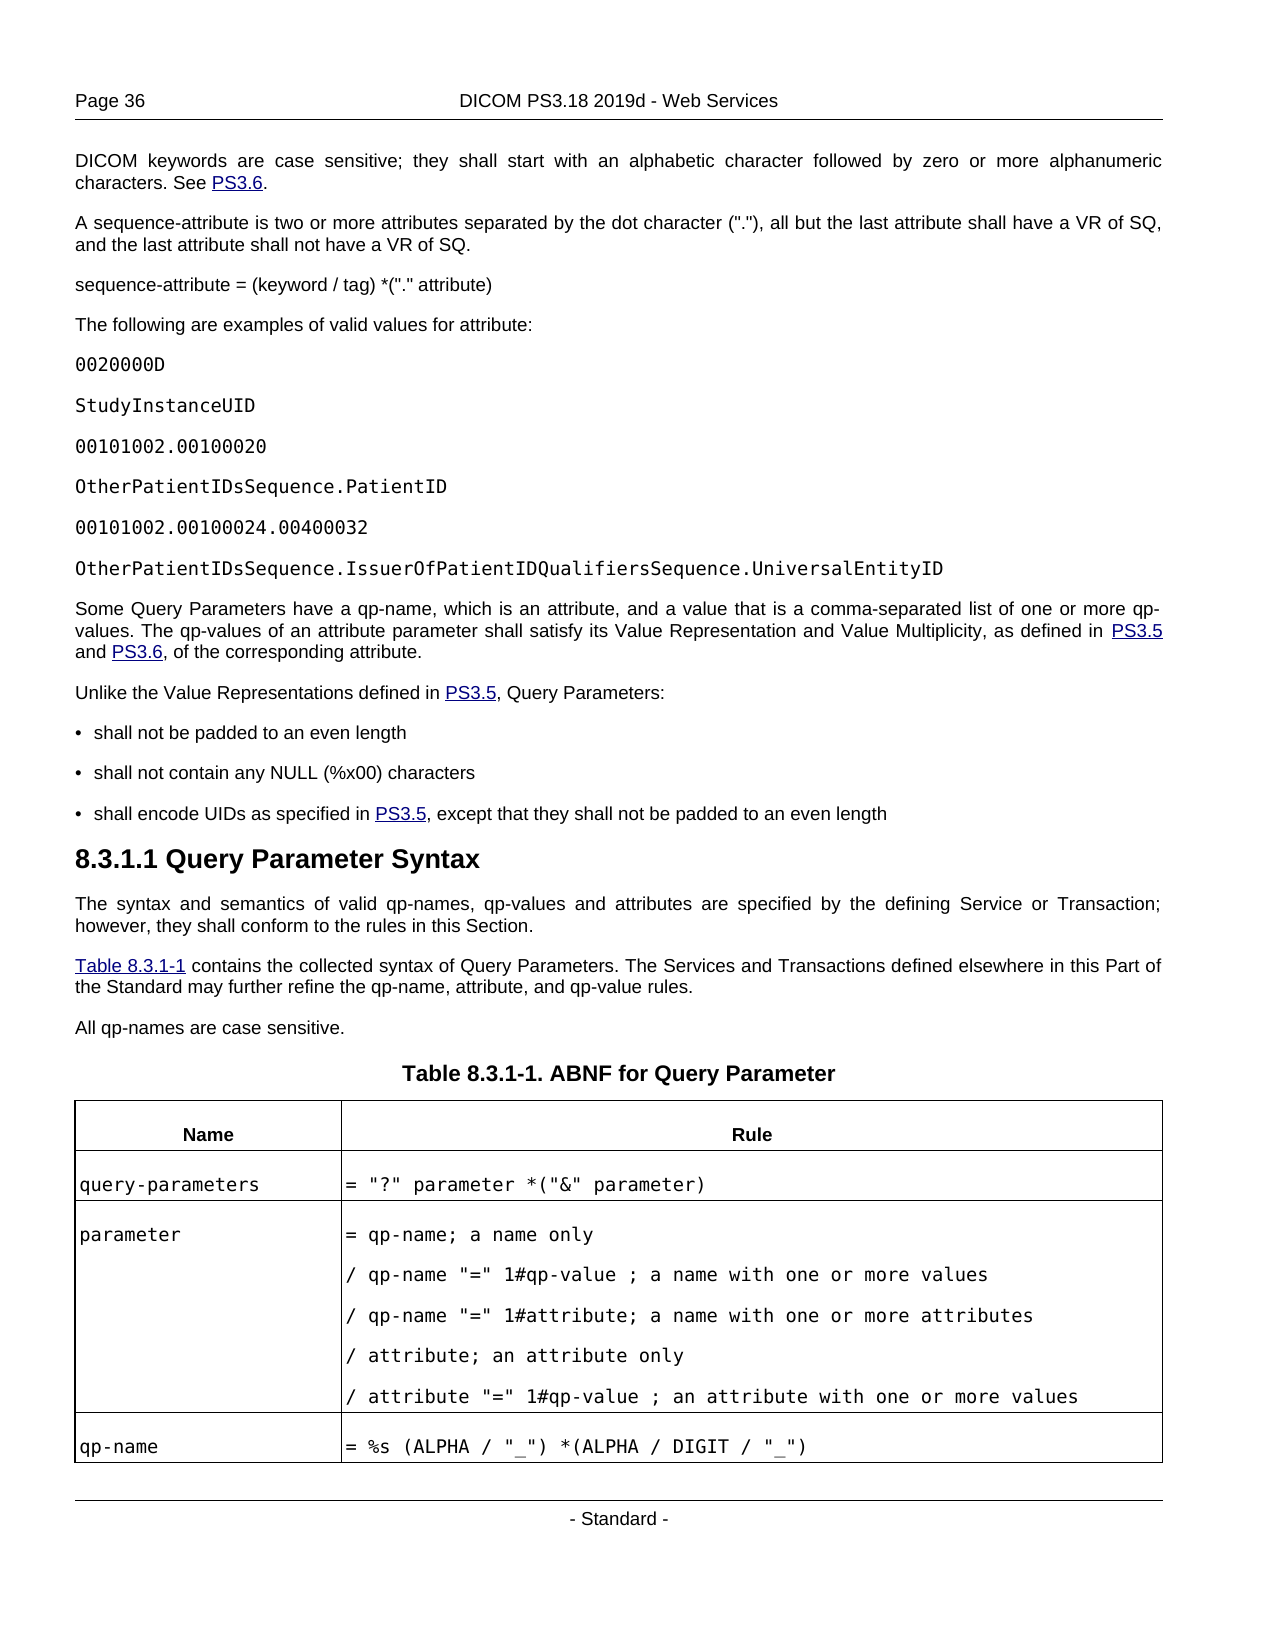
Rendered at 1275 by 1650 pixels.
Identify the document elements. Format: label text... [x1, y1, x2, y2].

text 8.3.1.1 Query Parameter Syntax [75, 843, 1162, 874]
text OtherPatientIDsSequence.IssuerOfPatientIDQualifiersSequence.UniversalEntityID [75, 557, 1162, 579]
table_cell = qp-name; a name only / qp-name "=" 1#qp-value ; a name with one or more values / qp-name "=" 1#attribute; a name with one or more attributes / attribute; an attribute only / attribute "=" 1#qp-value ; an attribute with one or more values [342, 1201, 1162, 1412]
text Unlike the Value Representations defined in PS3.5, Query Parameters: [75, 682, 1162, 703]
text The following are examples of valid values for attribute: [75, 314, 1162, 336]
table_cell parameter [76, 1201, 341, 1412]
text Table 8.3.1-1. ABNF for Query Parameter [75, 1061, 1162, 1086]
text DICOM keywords are case sensitive; they shall start with an alphabetic character followed by zero or more alphanumeric characters. See PS3.6. [75, 150, 1162, 193]
text OtherPatientIDsSequence.PatientID [75, 476, 1162, 498]
table_header Rule [342, 1101, 1162, 1150]
text Table 8.3.1-1 contains the collected syntax of Query Parameters. The Services and Transactions defined elsewhere in this Part of the Standard may further refine the qp-name, attribute, and qp-value rules. [75, 955, 1162, 998]
text • shall not be padded to an even length [75, 722, 1162, 743]
text Some Query Parameters have a qp-name, which is an attribute, and a value that is a comma-separated list of one or more qp-values. The qp-values of an attribute parameter shall satisfy its Value Representation and Value Multiplicity, as defined in PS3.5 and PS3.6, of the corresponding attribute. [75, 598, 1162, 663]
table_header Name [76, 1101, 341, 1150]
table_cell query-parameters [76, 1151, 341, 1200]
text The syntax and semantics of valid qp-names, qp-values and attributes are specified by the defining Service or Transaction; however, they shall conform to the rules in this Section. [75, 893, 1162, 936]
table_cell qp-name [76, 1413, 341, 1462]
text StudyInstanceUID [75, 395, 1162, 417]
table_cell = %s (ALPHA / "_") *(ALPHA / DIGIT / "_") [342, 1413, 1162, 1462]
text 00101002.00100020 [75, 436, 1162, 457]
text A sequence-attribute is two or more attributes separated by the dot character ("."), all but the last attribute shall have a VR of SQ, and the last attribute shall not have a VR of SQ. [75, 212, 1162, 255]
text All qp-names are case sensitive. [75, 1017, 1162, 1038]
text • shall encode UIDs as specified in PS3.5, except that they shall not be padded to an even length [75, 802, 1162, 824]
text 0020000D [75, 354, 1162, 376]
text sequence-attribute = (keyword / tag) *("." attribute) [75, 274, 1162, 295]
table_cell = "?" parameter *("&" parameter) [342, 1151, 1162, 1200]
text 00101002.00100024.00400032 [75, 517, 1162, 539]
text • shall not contain any NULL (%x00) characters [75, 762, 1162, 784]
